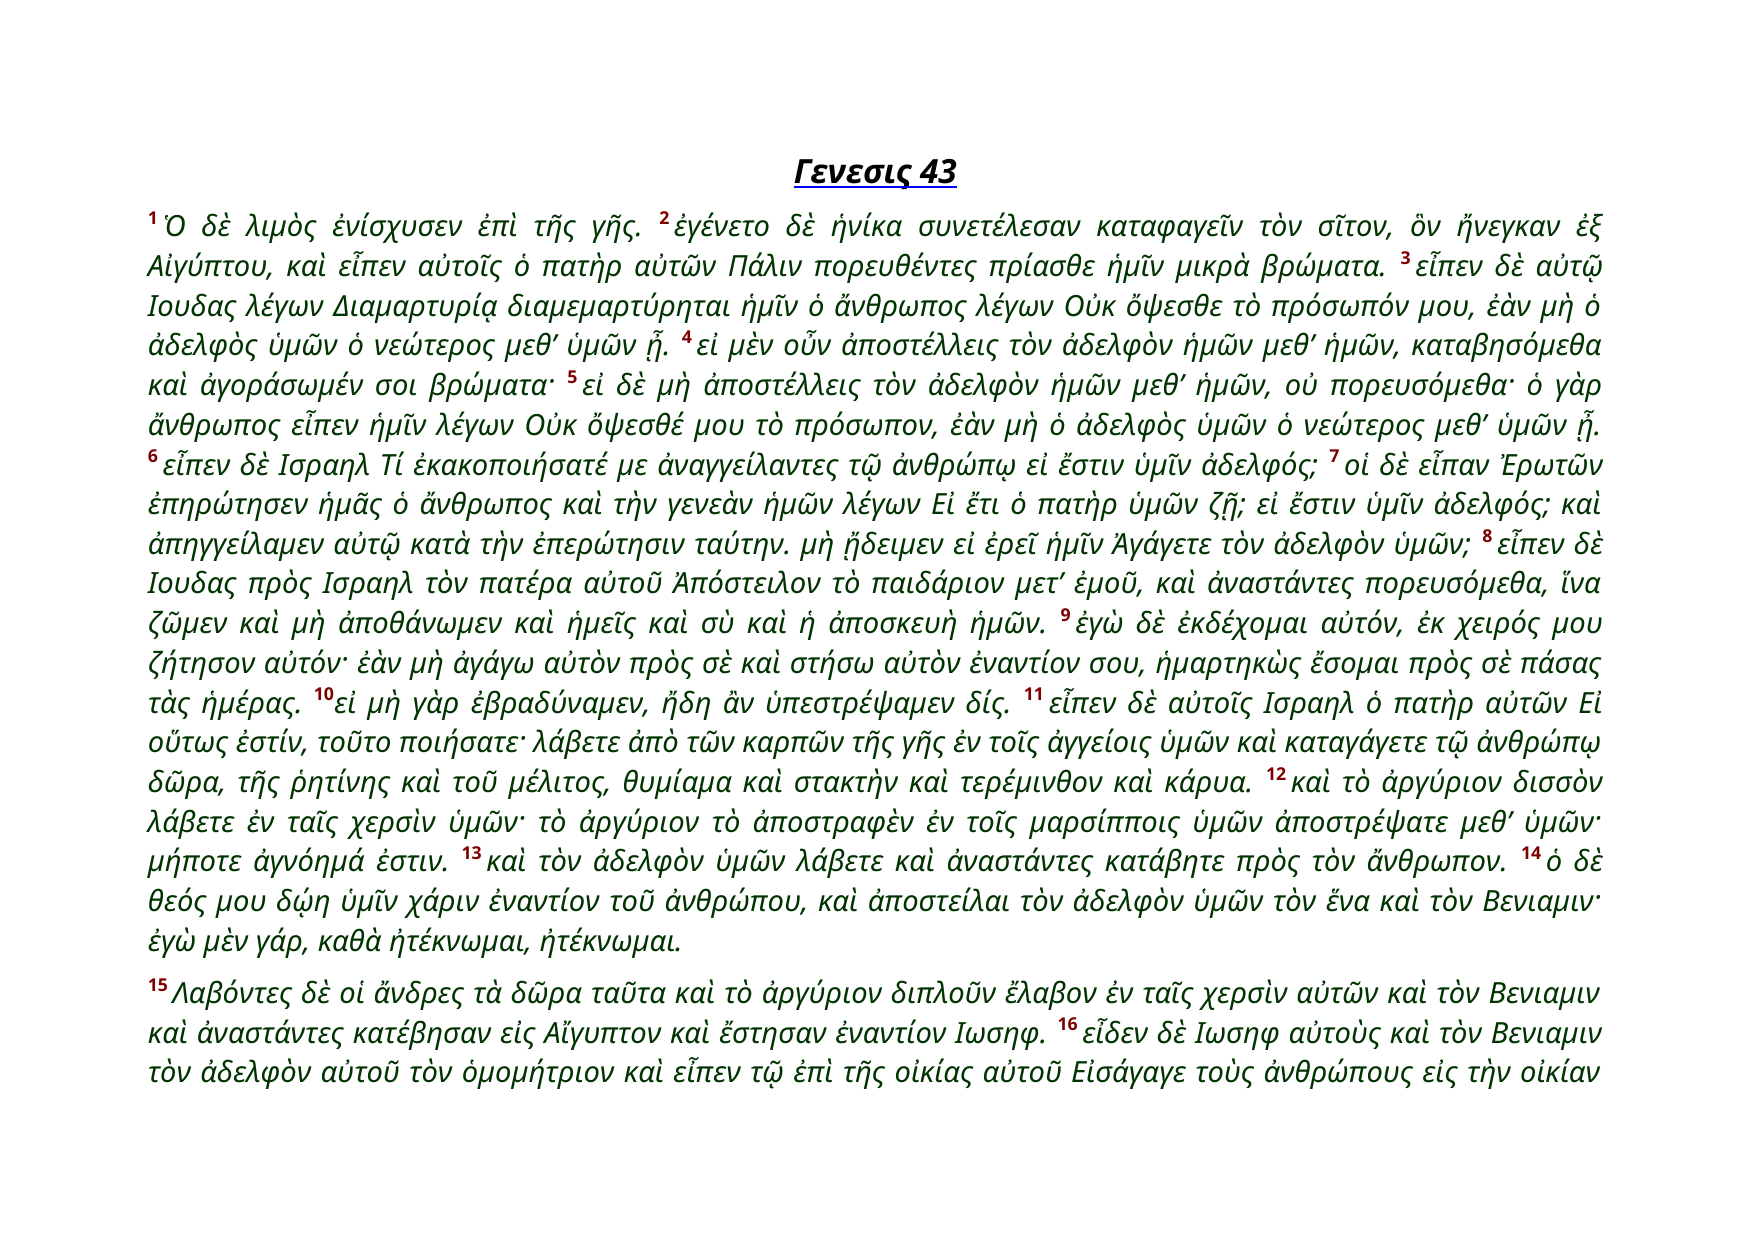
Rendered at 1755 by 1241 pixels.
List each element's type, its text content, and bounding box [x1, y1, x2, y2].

text 1 Ὁ δὲ λιμὸς ἐνίσχυσεν ἐπὶ τῆς γῆς. 2 ἐγένετο δὲ ἡνίκα συνετέλεσαν καταφαγεῖν τὸν σῖτον, ὃν ἤνεγκαν ἐξ Αἰγύπτου, καὶ εἶπεν αὐτοῖς ὁ πατὴρ αὐτῶν Πάλιν πορευθέντες πρίασθε ἡμῖν μικρὰ βρώματα. 3 εἶπεν δὲ αὐτῷ Ιουδας λέγων Διαμαρτυρίᾳ διαμεμαρτύρηται ἡμῖν ὁ ἄνθρωπος λέγων Οὐκ ὄψεσθε τὸ πρόσωπόν μου, ἐὰν μὴ ὁ ἀδελφὸς ὑμῶν ὁ νεώτερος μεθ’ ὑμῶν ᾖ. 4 εἰ μὲν οὖν ἀποστέλλεις τὸν ἀδελφὸν ἡμῶν μεθ’ ἡμῶν, καταβησόμεθα καὶ ἀγοράσωμέν σοι βρώματα· 5 εἰ δὲ μὴ ἀποστέλλεις τὸν ἀδελφὸν ἡμῶν μεθ’ ἡμῶν, οὐ πορευσόμεθα· ὁ γὰρ ἄνθρωπος εἶπεν ἡμῖν λέγων Οὐκ ὄψεσθέ μου τὸ πρόσωπον, ἐὰν μὴ ὁ ἀδελφὸς ὑμῶν ὁ νεώτερος μεθ’ ὑμῶν ᾖ. 6 εἶπεν δὲ Ισραηλ Τί ἐκακοποιήσατέ με ἀναγγείλαντες τῷ ἀνθρώπῳ εἰ ἔστιν ὑμῖν ἀδελφός; 7 οἱ δὲ εἶπαν Ἐρωτῶν ἐπηρώτησεν ἡμᾶς ὁ ἄνθρωπος καὶ τὴν γενεὰν ἡμῶν λέγων Εἰ ἔτι ὁ πατὴρ ὑμῶν ζῇ; εἰ ἔστιν ὑμῖν ἀδελφός; καὶ ἀπηγγείλαμεν αὐτῷ κατὰ τὴν ἐπερώτησιν ταύτην. μὴ ᾔδειμεν εἰ ἐρεῖ ἡμῖν Ἀγάγετε τὸν ἀδελφὸν ὑμῶν; 8 εἶπεν δὲ Ιουδας πρὸς Ισραηλ τὸν πατέρα αὐτοῦ Ἀπόστειλον τὸ παιδάριον μετ’ ἐμοῦ, καὶ ἀναστάντες πορευσόμεθα, ἵνα ζῶμεν καὶ μὴ ἀποθάνωμεν καὶ ἡμεῖς καὶ σὺ καὶ ἡ ἀποσκευὴ ἡμῶν. 9 ἐγὼ δὲ ἐκδέχομαι αὐτόν, ἐκ χειρός μου ζήτησον αὐτόν· ἐὰν μὴ ἀγάγω αὐτὸν πρὸς σὲ καὶ στήσω αὐτὸν ἐναντίον σου, ἡμαρτηκὼς ἔσομαι πρὸς σὲ πάσας τὰς ἡμέρας. 10εἰ μὴ γὰρ ἐβραδύναμεν, ἤδη ἂν ὑπεστρέψαμεν δίς. 11 εἶπεν δὲ αὐτοῖς Ισραηλ ὁ πατὴρ αὐτῶν Εἰ οὕτως ἐστίν, τοῦτο ποιήσατε· λάβετε ἀπὸ τῶν καρπῶν τῆς γῆς ἐν τοῖς ἀγγείοις ὑμῶν καὶ καταγάγετε τῷ ἀνθρώπῳ δῶρα, τῆς ῥητίνης καὶ τοῦ μέλιτος, θυμίαμα καὶ στακτὴν καὶ τερέμινθον καὶ κάρυα. 12 καὶ τὸ ἀργύριον δισσὸν λάβετε ἐν ταῖς χερσὶν ὑμῶν· τὸ ἀργύριον τὸ ἀποστραφὲν ἐν τοῖς μαρσίπποις ὑμῶν ἀποστρέψατε μεθ’ ὑμῶν· μήποτε ἀγνόημά ἐστιν. 13 καὶ τὸν ἀδελφὸν ὑμῶν λάβετε καὶ ἀναστάντες κατάβητε πρὸς τὸν ἄνθρωπον. 14 ὁ δὲ θεός μου δῴη ὑμῖν χάριν ἐναντίον τοῦ ἀνθρώπου, καὶ ἀποστείλαι τὸν ἀδελφὸν ὑμῶν τὸν ἕνα καὶ τὸν Βενιαμιν· ἐγὼ μὲν γάρ, καθὰ ἠτέκνωμαι, ἠτέκνωμαι. [148, 206, 1606, 960]
text 15 Λαβόντες δὲ οἱ ἄνδρες τὰ δῶρα ταῦτα καὶ τὸ ἀργύριον διπλοῦν ἔλαβον ἐν ταῖς χερσὶν αὐτῶν καὶ τὸν Βενιαμιν καὶ ἀναστάντες κατέβησαν εἰς Αἴγυπτον καὶ ἔστησαν ἐναντίον Ιωσηφ. 16 εἶδεν δὲ Ιωσηφ αὐτοὺς καὶ τὸν Βενιαμιν τὸν ἀδελφὸν αὐτοῦ τὸν ὁμομήτριον καὶ εἶπεν τῷ ἐπὶ τῆς οἰκίας αὐτοῦ Εἰσάγαγε τοὺς ἀνθρώπους εἰς τὴν οἰκίαν [148, 972, 1606, 1091]
text Γενεσις 43 [148, 148, 1606, 193]
